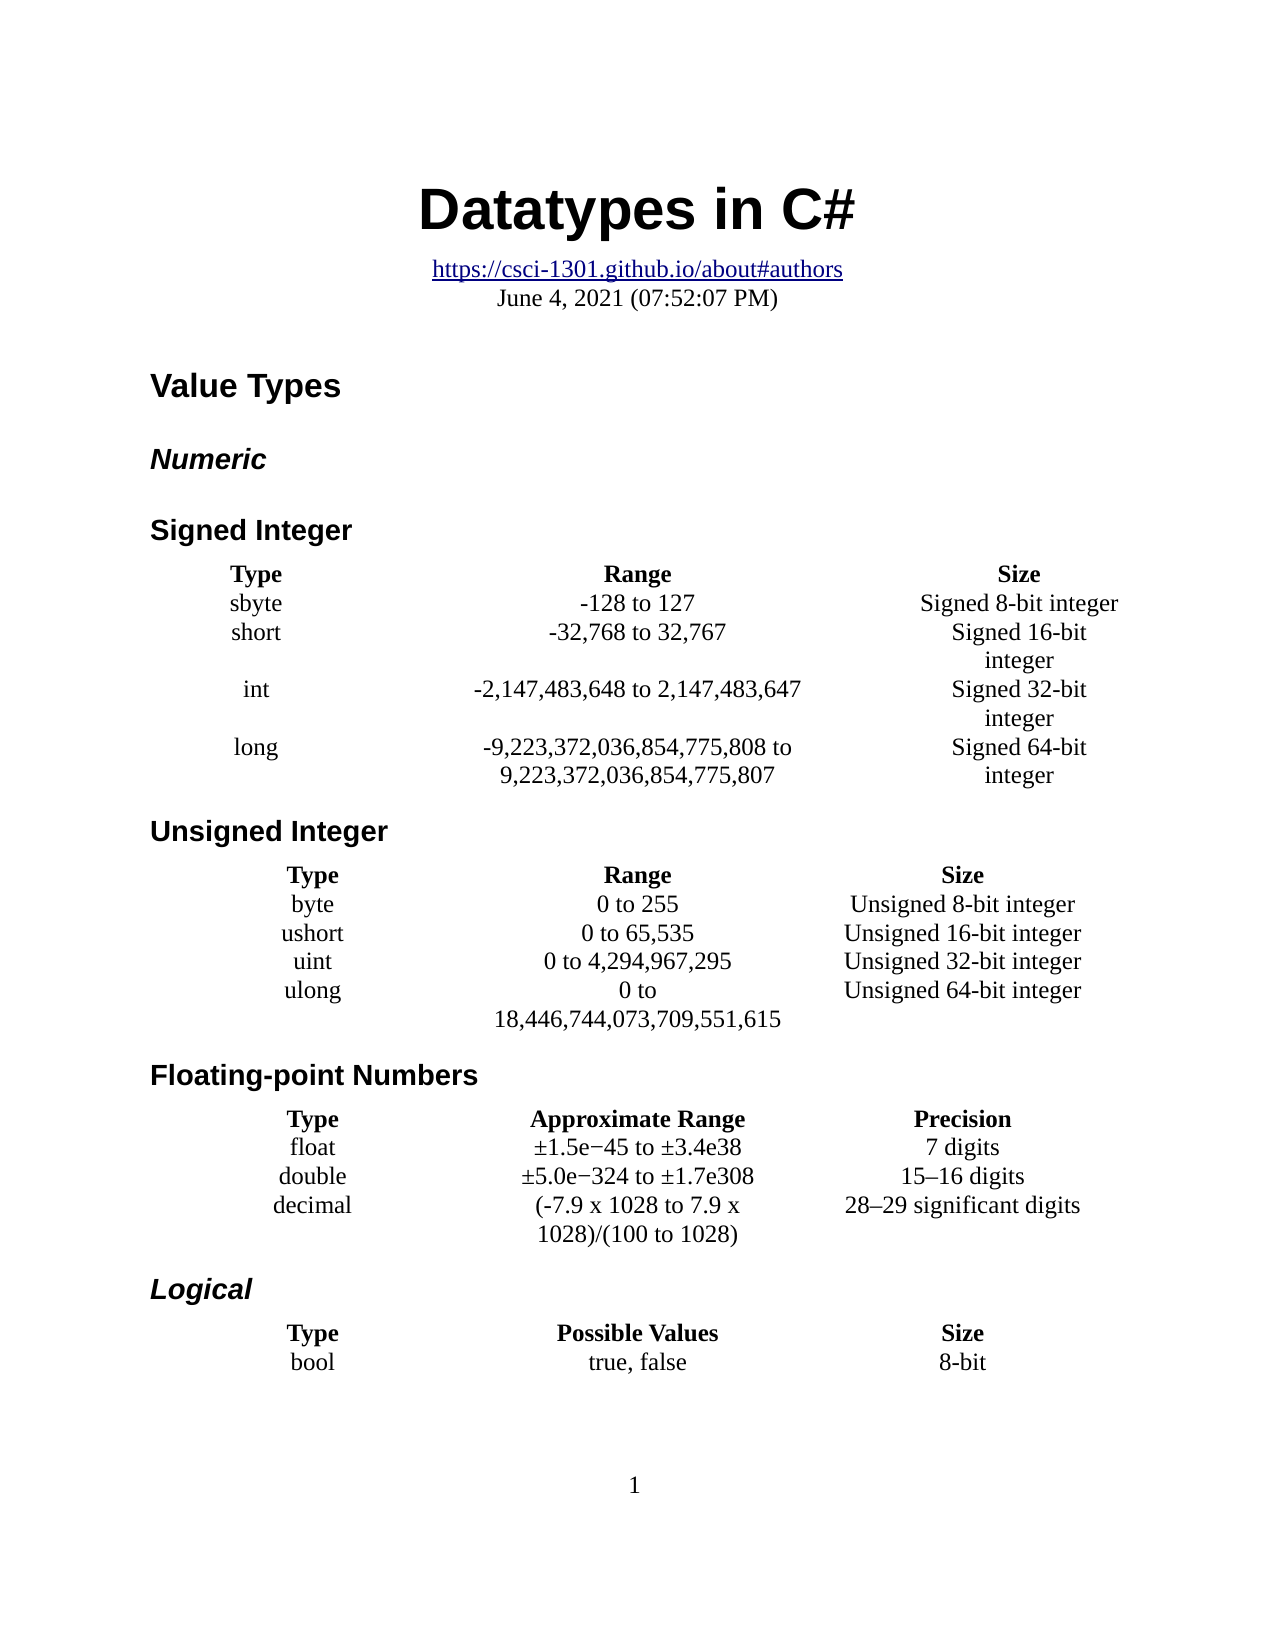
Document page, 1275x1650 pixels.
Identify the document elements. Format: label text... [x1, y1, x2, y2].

table_cell 0 to 65,535 [475, 918, 800, 946]
subtitle Logical [150, 1272, 1125, 1306]
table_cell int [150, 674, 362, 732]
table_cell ±5.0e−324 to ±1.7e308 [475, 1161, 800, 1190]
table_cell (-7.9 x 1028 to 7.9 x 1028)/(100 to 1028) [475, 1190, 800, 1247]
table_cell long [150, 732, 362, 789]
table_cell -128 to 127 [362, 588, 913, 617]
subtitle Value Types [150, 366, 1125, 404]
table_cell sbyte [150, 588, 362, 617]
table_cell -2,147,483,648 to 2,147,483,647 [362, 674, 913, 732]
table_cell Unsigned 64-bit integer [800, 975, 1125, 1033]
table_cell Signed 8-bit integer [913, 588, 1125, 617]
table_cell 0 to 4,294,967,295 [475, 946, 800, 975]
table_header Type [150, 860, 475, 889]
table_cell ushort [150, 918, 475, 946]
table_cell 15–16 digits [800, 1161, 1125, 1190]
table_cell 7 digits [800, 1133, 1125, 1161]
table_cell short [150, 617, 362, 674]
table_cell ulong [150, 975, 475, 1033]
table_cell decimal [150, 1190, 475, 1247]
table_header Size [913, 559, 1125, 588]
table_cell float [150, 1133, 475, 1161]
table_header Type [150, 1104, 475, 1132]
table_header Range [475, 860, 800, 889]
table_cell Unsigned 16-bit integer [800, 918, 1125, 946]
table_cell Signed 16-bit integer [913, 617, 1125, 674]
table_cell true, false [475, 1347, 800, 1376]
table_cell Signed 64-bit integer [913, 732, 1125, 789]
text https://csci-1301.github.io/about#authors [150, 254, 1125, 283]
table_header Range [362, 559, 913, 588]
table_cell 28–29 significant digits [800, 1190, 1125, 1247]
text June 4, 2021 (07:52:07 PM) [150, 283, 1125, 312]
table_header Type [150, 1319, 475, 1347]
table_cell ±1.5e−45 to ±3.4e38 [475, 1133, 800, 1161]
table_cell 8-bit [800, 1347, 1125, 1376]
table_cell byte [150, 889, 475, 918]
subtitle Signed Integer [150, 513, 1125, 547]
title Datatypes in C# [150, 175, 1125, 242]
table_cell double [150, 1161, 475, 1190]
table_cell bool [150, 1347, 475, 1376]
table_header Precision [800, 1104, 1125, 1132]
table_cell uint [150, 946, 475, 975]
subtitle Floating-point Numbers [150, 1058, 1125, 1091]
table_cell Unsigned 8-bit integer [800, 889, 1125, 918]
table_header Type [150, 559, 362, 588]
table_header Size [800, 1319, 1125, 1347]
table_cell -32,768 to 32,767 [362, 617, 913, 674]
table_cell 0 to 255 [475, 889, 800, 918]
table_cell Signed 32-bit integer [913, 674, 1125, 732]
table_header Size [800, 860, 1125, 889]
table_cell 0 to 18,446,744,073,709,551,615 [475, 975, 800, 1033]
subtitle Numeric [150, 442, 1125, 476]
table_cell Unsigned 32-bit integer [800, 946, 1125, 975]
table_header Possible Values [475, 1319, 800, 1347]
table_header Approximate Range [475, 1104, 800, 1132]
table_cell -9,223,372,036,854,775,808 to 9,223,372,036,854,775,807 [362, 732, 913, 789]
subtitle Unsigned Integer [150, 814, 1125, 848]
